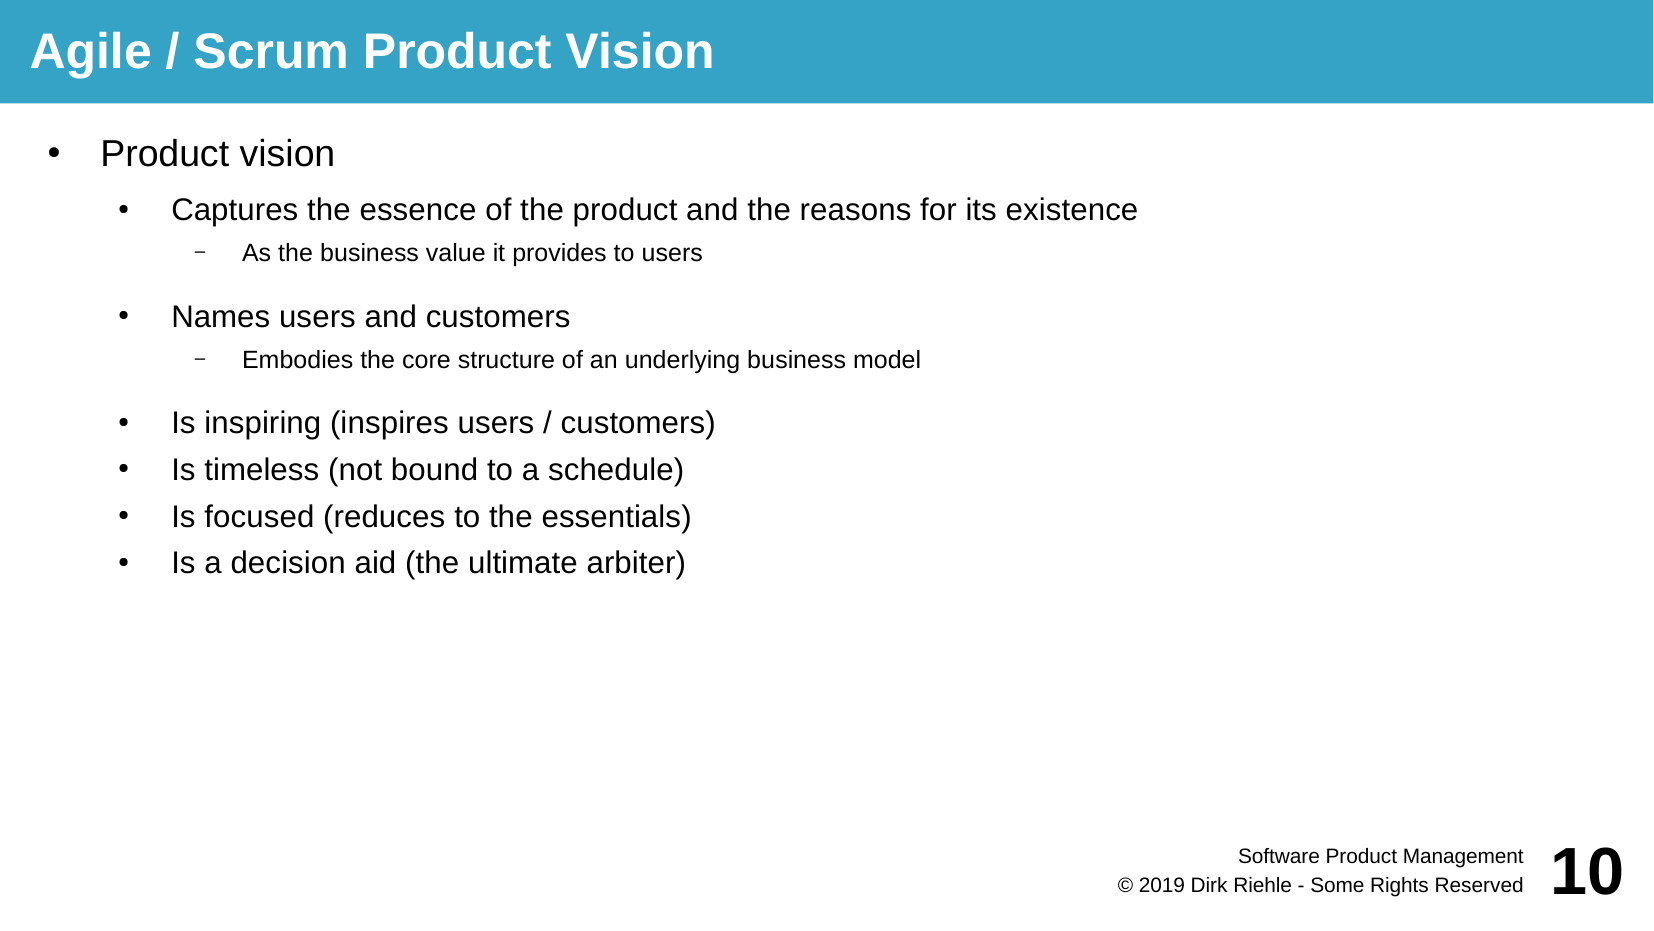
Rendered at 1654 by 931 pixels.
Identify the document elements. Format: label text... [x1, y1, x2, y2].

list Product vision Captures the essence of the product and the reasons for its existence As the business value it provides to users Names users and customers Embodies the core structure of an underlying business model Is inspiring (inspires users / customers) Is timeless (not bound to a schedule) Is focused (reduces to the essentials) Is a decision aid (the ultimate arbiter) [29, 132, 1625, 798]
title Agile / Scrum Product Vision [0, 0, 1654, 104]
